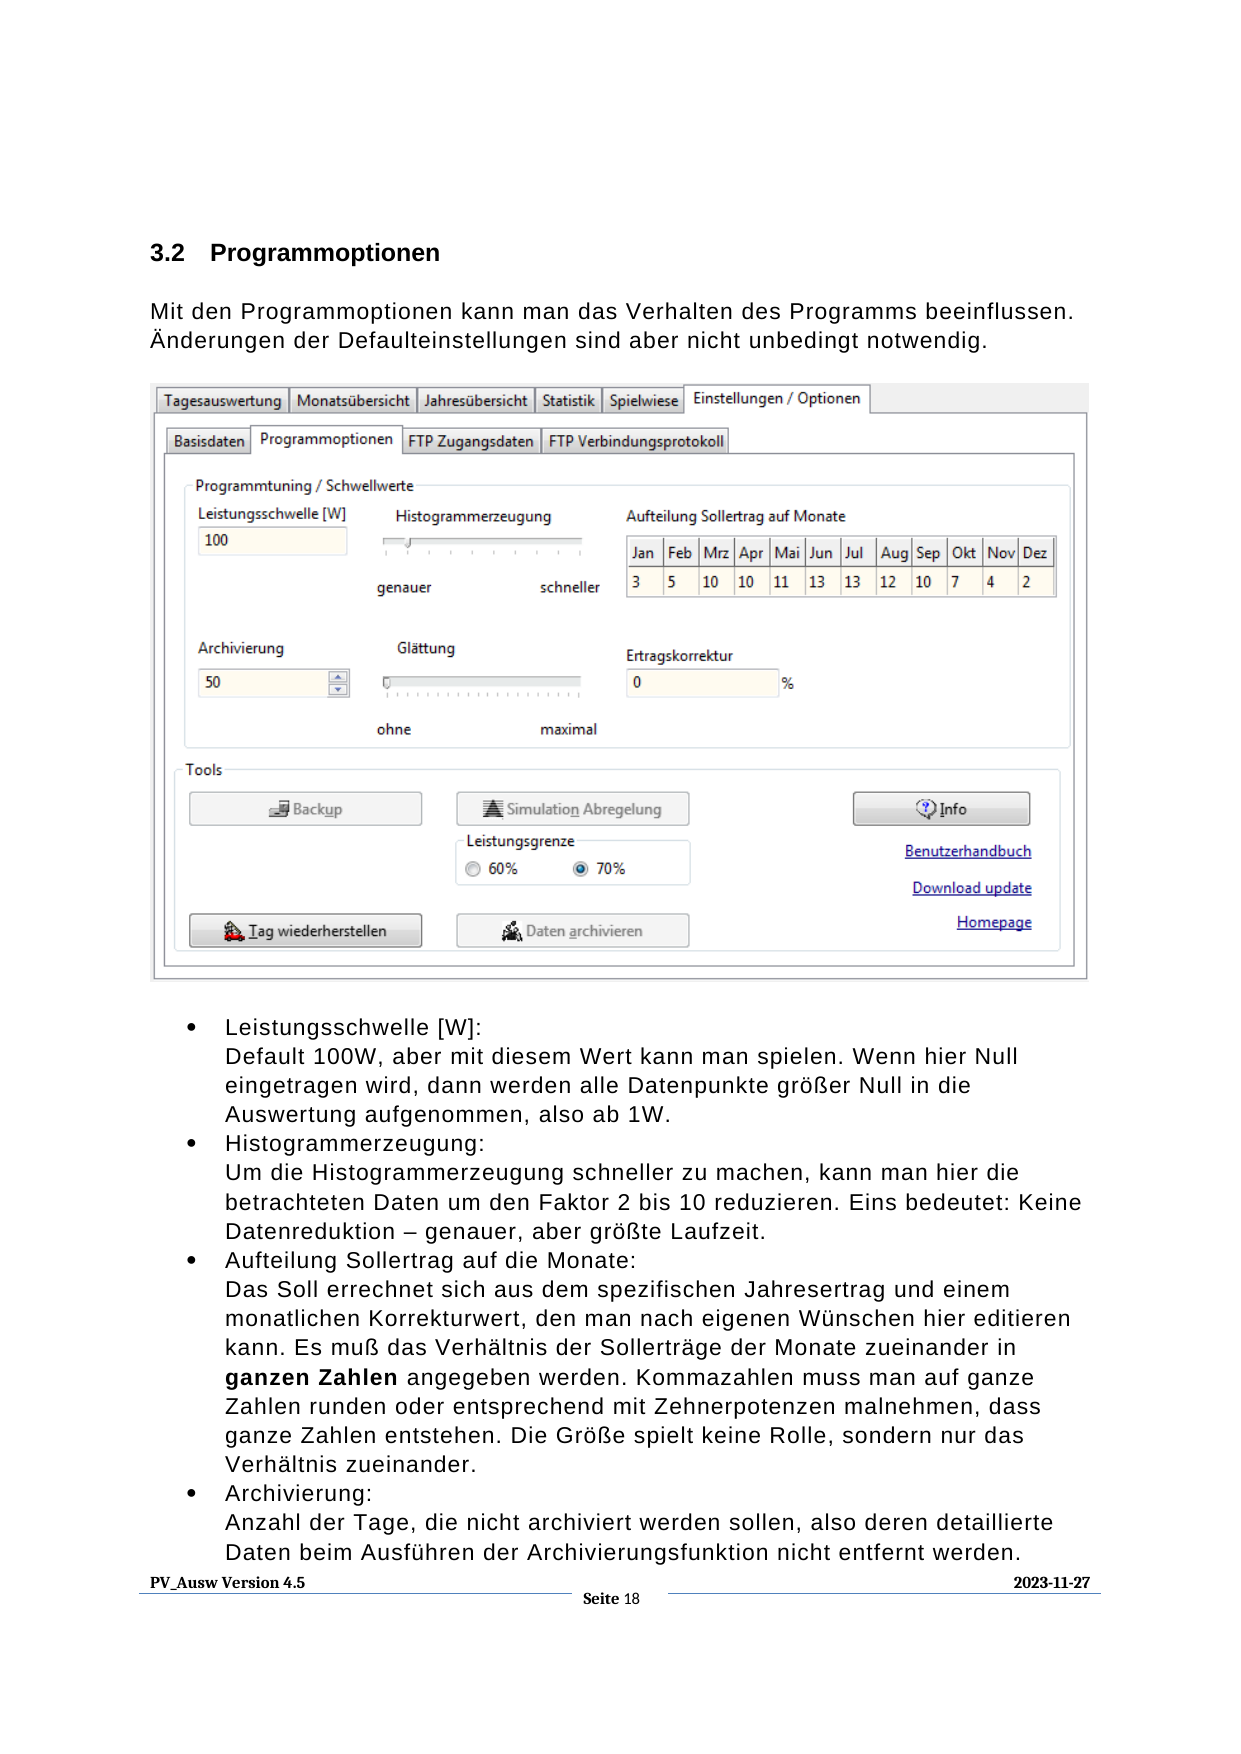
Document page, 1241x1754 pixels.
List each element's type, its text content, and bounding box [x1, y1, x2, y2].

picture [150, 383, 1089, 982]
list Histogrammerzeugung: Um die Histogrammerzeugung schneller zu machen, kann man hier die betrachteten Daten um den Faktor 2 bis 10 reduzieren. Eins bedeutet: Keine Datenreduktion – genauer, aber größte Laufzeit. [187, 1127, 1090, 1244]
list Aufteilung Sollertrag auf die Monate: Das Soll errechnet sich aus dem spezifischen Jahresertrag und einem monatlichen Korrekturwert, den man nach eigenen Wünschen hier editieren kann. Es muß das Verhältnis der Sollerträge der Monate zueinander in ganzen Zahlen angegeben werden. Kommazahlen muss man auf ganze Zahlen runden oder entsprechend mit Zehnerpotenzen malnehmen, dass ganze Zahlen entstehen. Die Größe spielt keine Rolle, sondern nur das Verhältnis zueinander. [187, 1244, 1090, 1477]
subtitle Programmoptionen [150, 237, 1090, 266]
list Archivierung: Anzahl der Tage, die nicht archiviert werden sollen, also deren detaillierte Daten beim Ausführen der Archivierungsfunktion nicht entfernt werden. [187, 1477, 1090, 1565]
text Mit den Programmoptionen kann man das Verhalten des Programms beeinflussen. Änderungen der Defaulteinstellungen sind aber nicht unbedingt notwendig. [150, 295, 1090, 354]
list Leistungsschwelle [W]: Default 100W, aber mit diesem Wert kann man spielen. Wenn hier Null eingetragen wird, dann werden alle Datenpunkte größer Null in die Auswertung aufgenommen, also ab 1W. [187, 1011, 1090, 1127]
